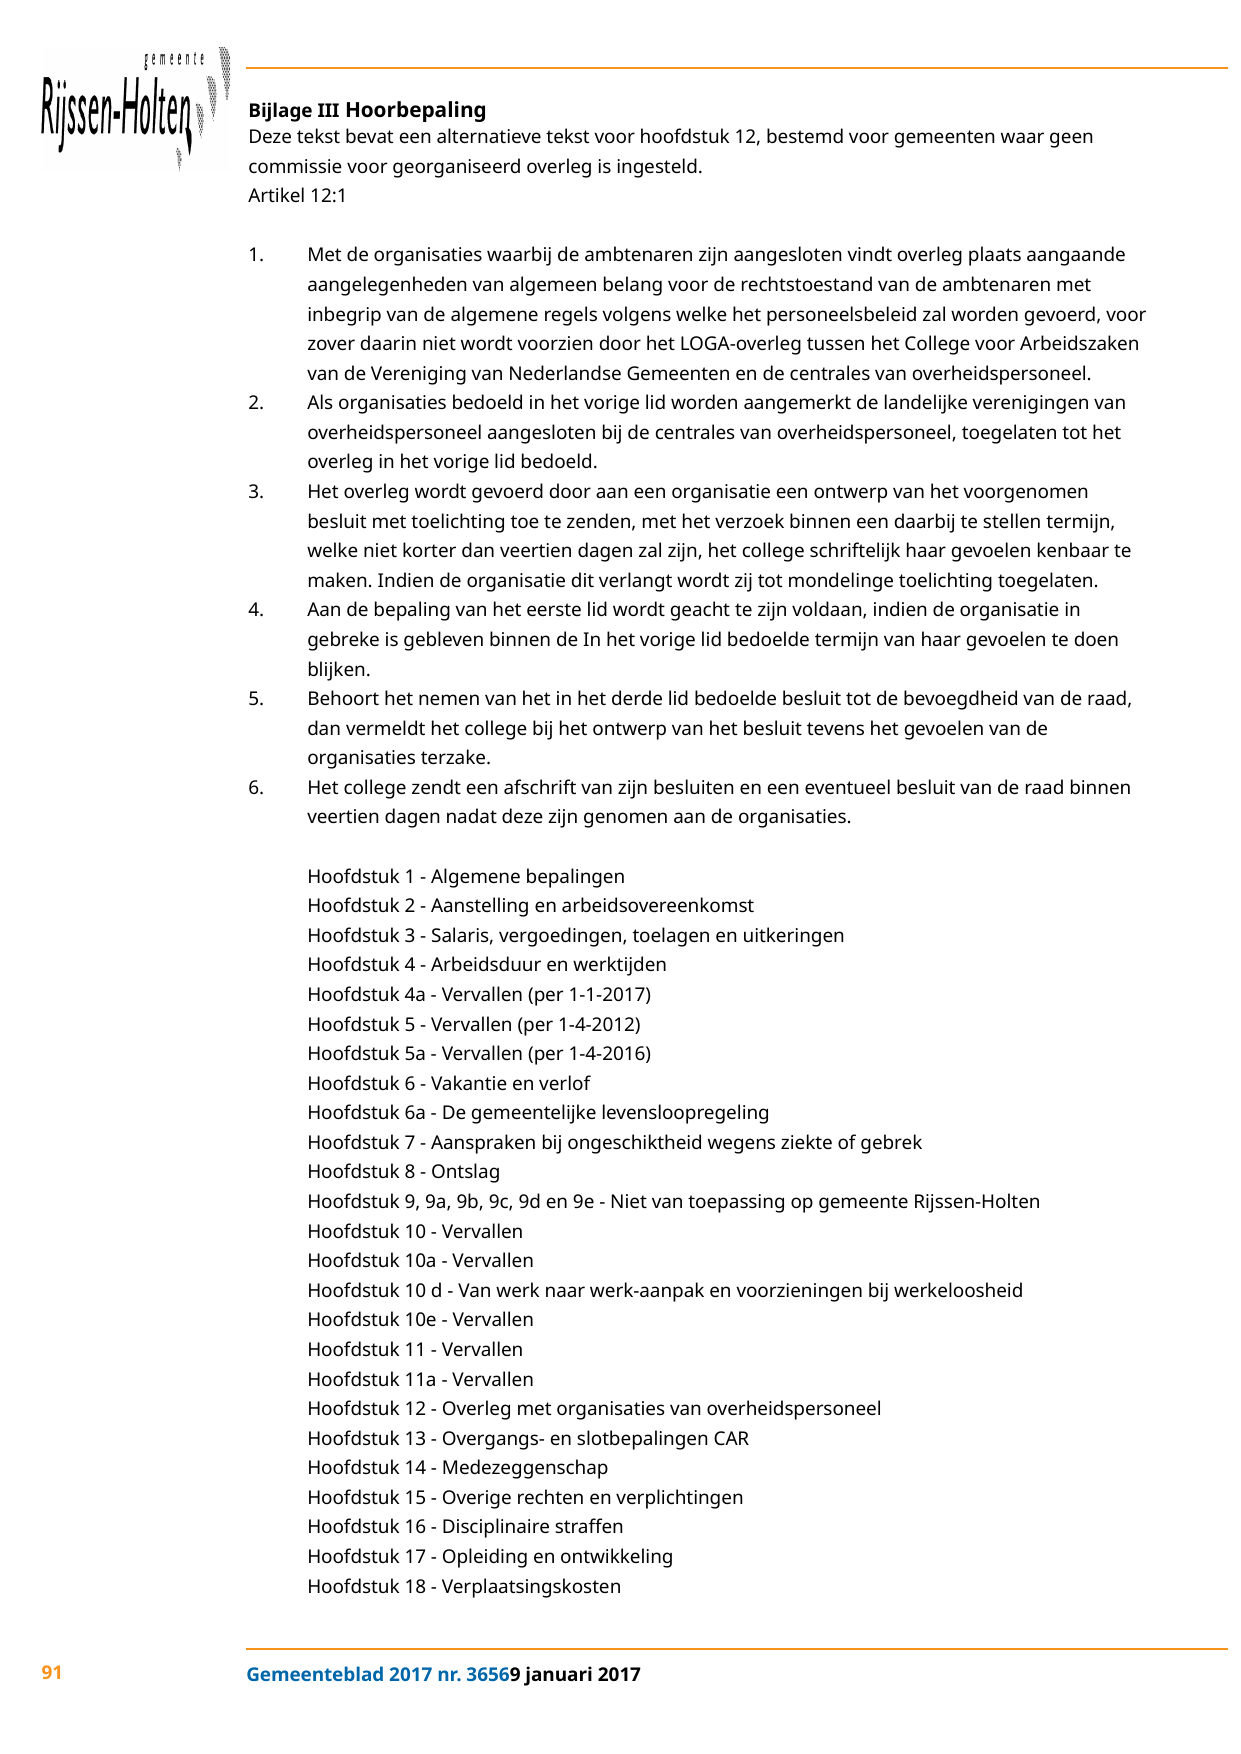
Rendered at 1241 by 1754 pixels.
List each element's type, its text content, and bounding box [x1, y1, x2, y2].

list Hoofdstuk 13 - Overgangs- en slotbepalingen CAR [248, 1425, 1152, 1451]
list Hoofdstuk 15 - Overige rechten en verplichtingen [248, 1484, 1152, 1510]
list Het overleg wordt gevoerd door aan een organisatie een ontwerp van het voorgenomen besluit met toelichting toe te zenden, met het verzoek binnen een daarbij te stellen termijn, welke niet korter dan veertien dagen zal zijn, het college schriftelijk haar gevoelen kenbaar te maken. Indien de organisatie dit verlangt wordt zij tot mondelinge toelichting toegelaten. [248, 478, 1152, 593]
list Hoofdstuk 14 - Medezeggenschap [248, 1454, 1152, 1480]
list Hoofdstuk 4a - Vervallen (per 1-1-2017) [248, 981, 1152, 1007]
list Hoofdstuk 16 - Disciplinaire straffen [248, 1514, 1152, 1539]
text Deze tekst bevat een alternatieve tekst voor hoofdstuk 12, bestemd voor gemeenten waar geen commissie voor georganiseerd overleg is ingesteld. [248, 123, 1152, 179]
list Hoofdstuk 10e - Vervallen [248, 1307, 1152, 1332]
list Behoort het nemen van het in het derde lid bedoelde besluit tot de bevoegdheid van de raad, dan vermeldt het college bij het ontwerp van het besluit tevens het gevoelen van de organisaties terzake. [248, 685, 1152, 770]
list Hoofdstuk 18 - Verplaatsingskosten [248, 1573, 1152, 1599]
list Het college zendt een afschrift van zijn besluiten en een eventueel besluit van de raad binnen veertien dagen nadat deze zijn genomen aan de organisaties. [248, 774, 1152, 829]
list Hoofdstuk 3 - Salaris, vergoedingen, toelagen en uitkeringen [248, 922, 1152, 948]
picture [41, 47, 231, 172]
list Hoofdstuk 11a - Vervallen [248, 1366, 1152, 1392]
text Bijlage III Hoorbepaling [248, 95, 1152, 123]
list Hoofdstuk 2 - Aanstelling en arbeidsovereenkomst [248, 892, 1152, 918]
list Hoofdstuk 11 - Vervallen [248, 1336, 1152, 1362]
list Hoofdstuk 10a - Vervallen [248, 1247, 1152, 1273]
list Hoofdstuk 5 - Vervallen (per 1-4-2012) [248, 1011, 1152, 1037]
list Hoofdstuk 17 - Opleiding en ontwikkeling [248, 1543, 1152, 1569]
list Hoofdstuk 5a - Vervallen (per 1-4-2016) [248, 1040, 1152, 1066]
list Hoofdstuk 10 - Vervallen [248, 1218, 1152, 1244]
list Hoofdstuk 8 - Ontslag [248, 1159, 1152, 1184]
list Als organisaties bedoeld in het vorige lid worden aangemerkt de landelijke verenigingen van overheidspersoneel aangesloten bij de centrales van overheidspersoneel, toegelaten tot het overleg in het vorige lid bedoeld. [248, 389, 1152, 474]
list Met de organisaties waarbij de ambtenaren zijn aangesloten vindt overleg plaats aangaande aangelegenheden van algemeen belang voor de rechtstoestand van de ambtenaren met inbegrip van de algemene regels volgens welke het personeelsbeleid zal worden gevoerd, voor zover daarin niet wordt voorzien door het LOGA-overleg tussen het College voor Arbeidszaken van de Vereniging van Nederlandse Gemeenten en de centrales van overheidspersoneel. [248, 242, 1152, 386]
list Hoofdstuk 4 - Arbeidsduur en werktijden [248, 952, 1152, 977]
list Hoofdstuk 6 - Vakantie en verlof [248, 1070, 1152, 1096]
list Hoofdstuk 12 - Overleg met organisaties van overheidspersoneel [248, 1395, 1152, 1421]
list Hoofdstuk 10 d - Van werk naar werk-aanpak en voorzieningen bij werkeloosheid [248, 1277, 1152, 1303]
text Artikel 12:1 [248, 182, 1152, 208]
list Hoofdstuk 7 - Aanspraken bij ongeschiktheid wegens ziekte of gebrek [248, 1129, 1152, 1155]
list Aan de bepaling van het eerste lid wordt geacht te zijn voldaan, indien de organisatie in gebreke is gebleven binnen de In het vorige lid bedoelde termijn van haar gevoelen te doen blijken. [248, 597, 1152, 682]
list Hoofdstuk 6a - De gemeentelijke levensloopregeling [248, 1099, 1152, 1125]
list Hoofdstuk 1 - Algemene bepalingen [248, 863, 1152, 889]
list Hoofdstuk 9, 9a, 9b, 9c, 9d en 9e - Niet van toepassing op gemeente Rijssen-Holten [248, 1188, 1152, 1214]
